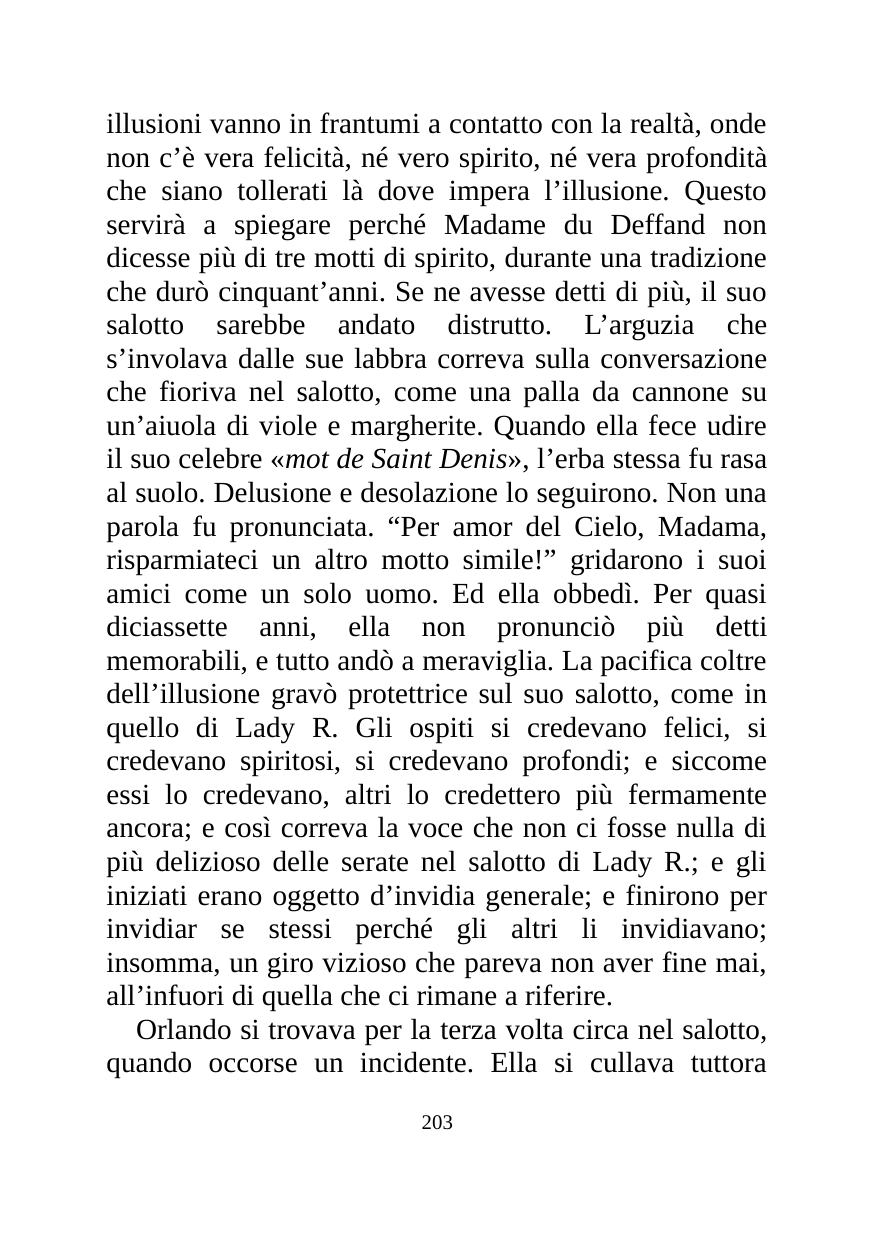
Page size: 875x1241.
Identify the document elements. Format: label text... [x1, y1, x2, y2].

text illusioni vanno in frantumi a contatto con la realtà, onde non c’è vera felicità, né vero spirito, né vera profondità che siano tollerati là dove impera l’illusione. Questo servirà a spiegare perché Madame du Deffand non dicesse più di tre motti di spirito, durante una tradizione che durò cinquant’anni. Se ne avesse detti di più, il suo salotto sarebbe andato distrutto. L’arguzia che s’involava dalle sue labbra correva sulla conversazione che fioriva nel salotto, come una palla da cannone su un’aiuola di viole e margherite. Quando ella fece udire il suo celebre «mot de Saint Denis», l’erba stessa fu rasa al suolo. Delusione e desolazione lo seguirono. Non una parola fu pronunciata. “Per amor del Cielo, Madama, risparmiateci un altro motto simile!” gridarono i suoi amici come un solo uomo. Ed ella obbedì. Per quasi diciassette anni, ella non pronunciò più detti memorabili, e tutto andò a meraviglia. La pacifica coltre dell’illusione gravò protettrice sul suo salotto, come in quello di Lady R. Gli ospiti si credevano felici, si credevano spiritosi, si credevano profondi; e siccome essi lo credevano, altri lo credettero più fermamente ancora; e così correva la voce che non ci fosse nulla di più delizioso delle serate nel salotto di Lady R.; e gli iniziati erano oggetto d’invidia generale; e finirono per invidiar se stessi perché gli altri li invidiavano; insomma, un giro vizioso che pareva non aver fine mai, all’infuori di quella che ci rimane a riferire. [106, 106, 768, 1012]
text Orlando si trovava per la terza volta circa nel salotto, quando occorse un incidente. Ella si cullava tuttora [106, 1012, 768, 1079]
